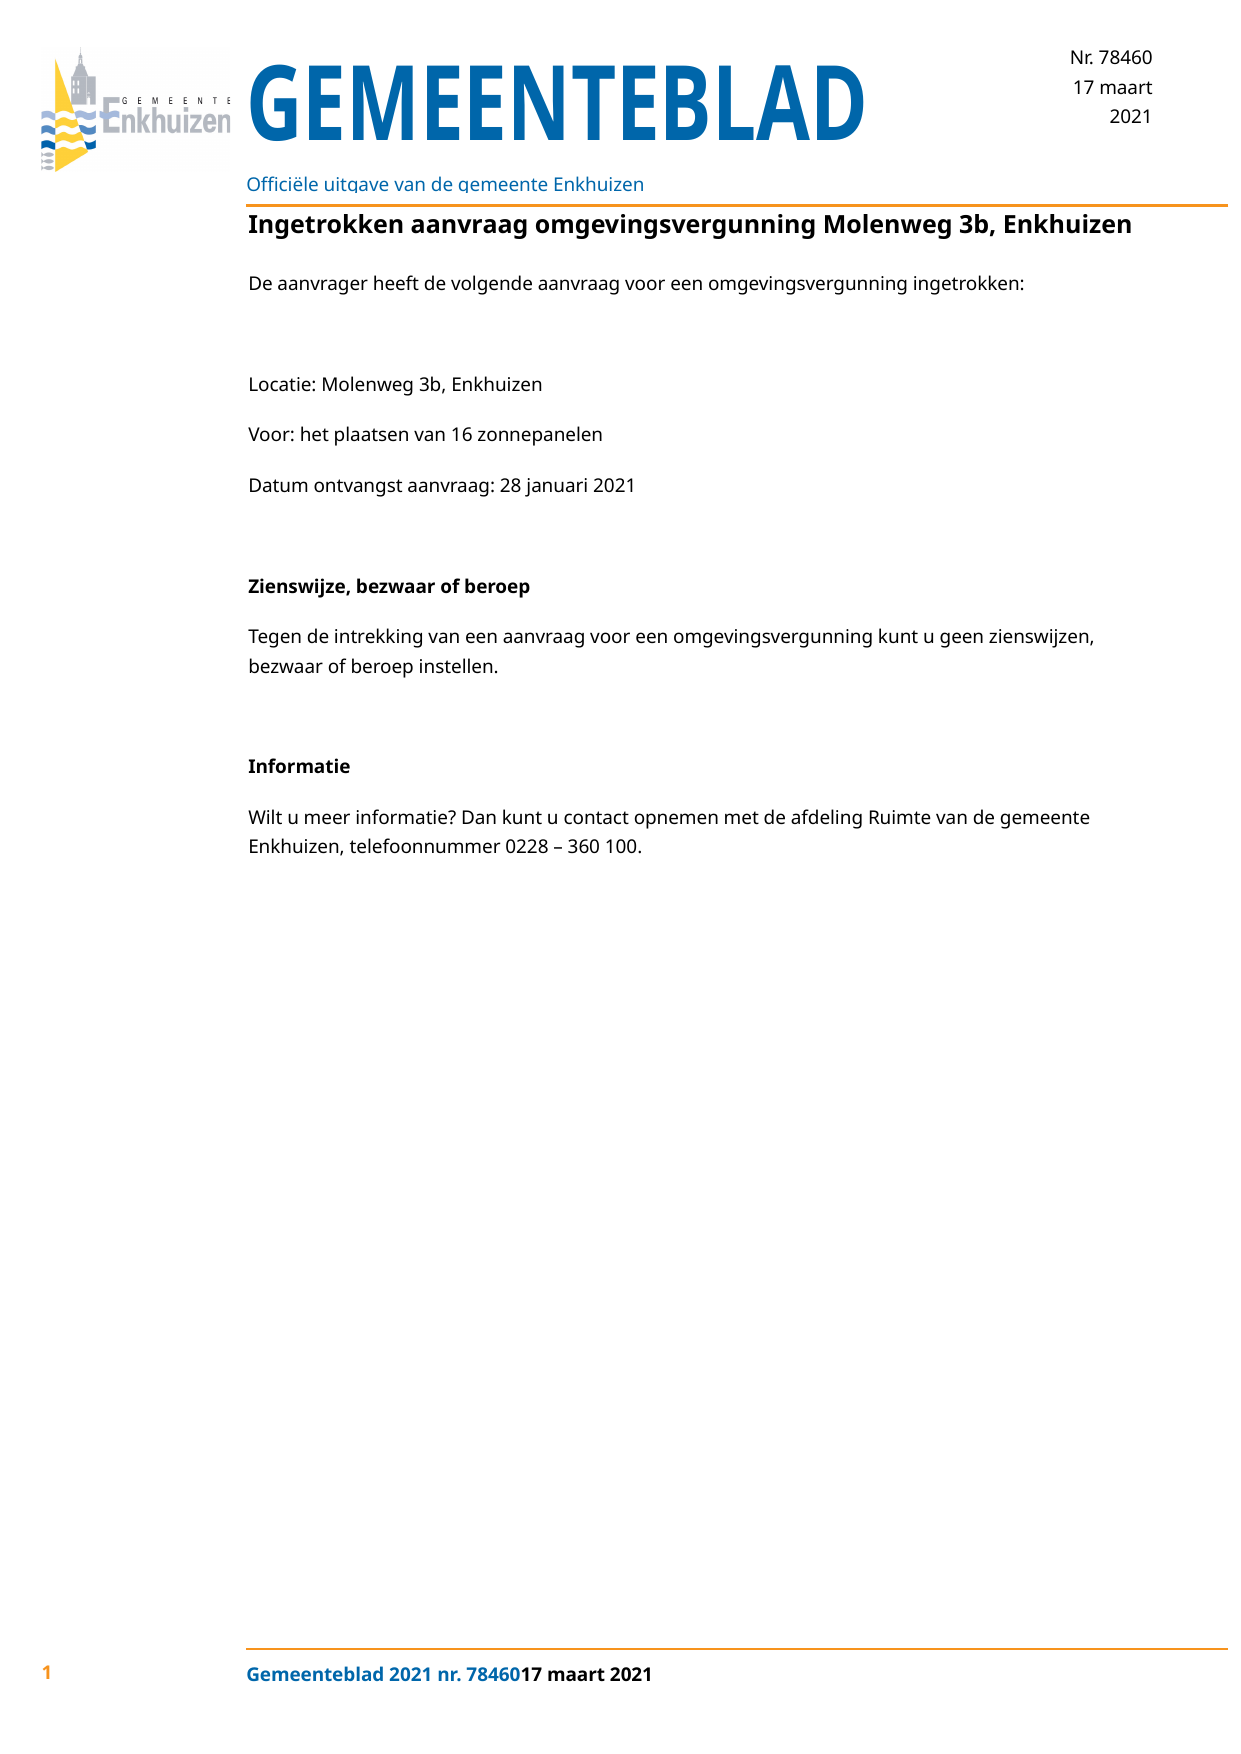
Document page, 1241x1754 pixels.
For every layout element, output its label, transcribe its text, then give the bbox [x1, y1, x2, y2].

text Wilt u meer informatie? Dan kunt u contact opnemen met de afdeling Ruimte van de gemeente Enkhuizen, telefoonnummer 0228 – 360 100. [248, 804, 1152, 859]
text De aanvrager heeft de volgende aanvraag voor een omgevingsvergunning ingetrokken: [248, 270, 1152, 296]
picture [41, 47, 231, 172]
text Informatie [248, 754, 1152, 779]
text Zienswijze, bezwaar of beroep [248, 573, 1152, 598]
text Tegen de intrekking van een aanvraag voor een omgevingsvergunning kunt u geen zienswijzen, bezwaar of beroep instellen. [248, 623, 1152, 678]
text Locatie: Molenweg 3b, Enkhuizen [248, 371, 1152, 397]
text Ingetrokken aanvraag omgevingsvergunning Molenweg 3b, Enkhuizen [248, 207, 1152, 241]
text Voor: het plaatsen van 16 zonnepanelen [248, 422, 1152, 447]
text Datum ontvangst aanvraag: 28 januari 2021 [248, 472, 1152, 498]
